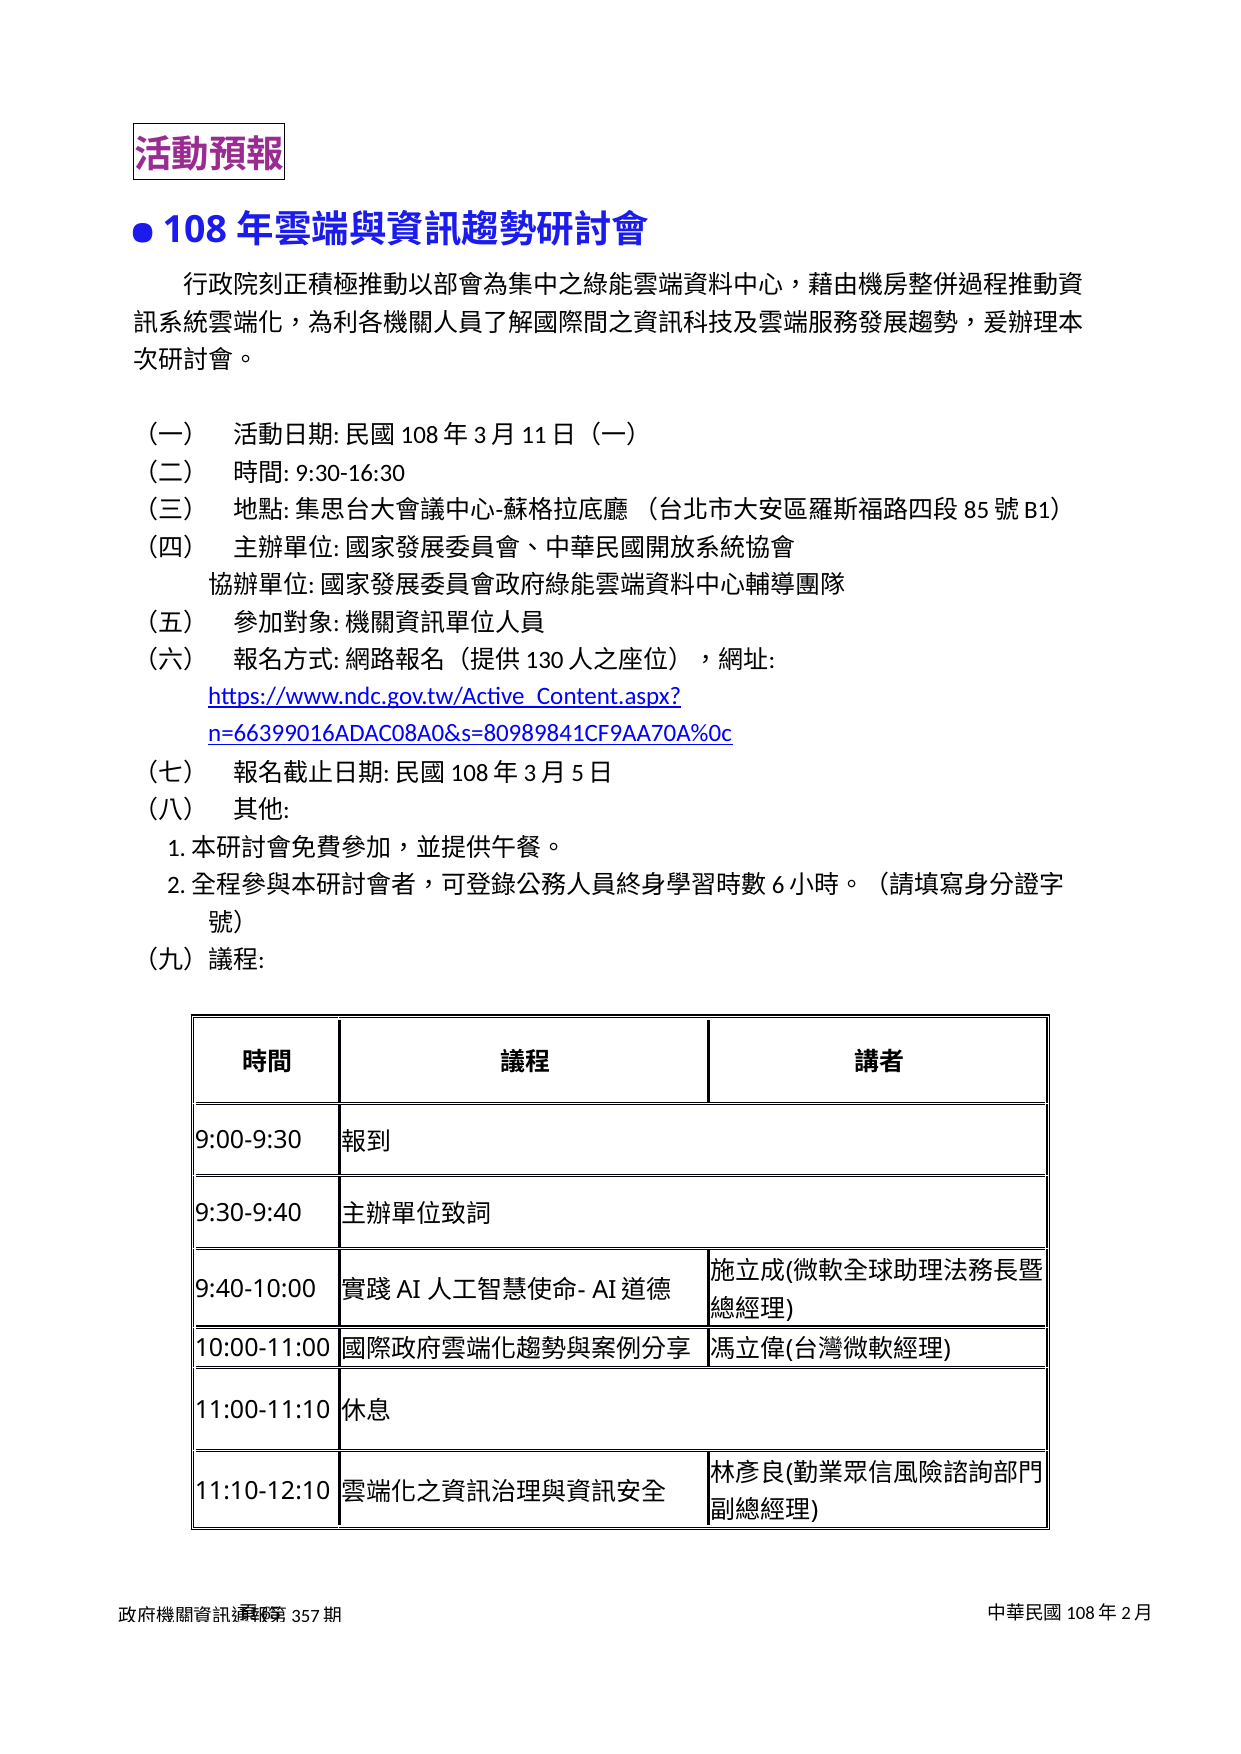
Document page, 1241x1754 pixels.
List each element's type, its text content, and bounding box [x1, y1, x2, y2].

table_cell 11:00-11:10 [192, 1366, 339, 1449]
text 行政院刻正積極推動以部會為集中之綠能雲端資料中心，藉由機房整併過程推動資訊系統雲端化，為利各機關人員了解國際間之資訊科技及雲端服務發展趨勢，爰辦理本次研討會。 [133, 264, 1107, 377]
text 1. 本研討會免費參加，並提供午餐。 [133, 827, 1107, 864]
table_cell 9:00-9:30 [192, 1102, 339, 1173]
text 2. 全程參與本研討會者，可登錄公務人員終身學習時數6小時。（請填寫身分證字 [133, 864, 1107, 902]
table_cell 9:30-9:40 [194, 1174, 338, 1247]
table_cell 休息 [339, 1366, 1048, 1449]
list 主辦單位: 國家發展委員會、中華民國開放系統協會 [133, 527, 1107, 564]
list 報名方式: 網路報名（提供130人之座位），網址: https://www.ndc.gov.tw/Active_Content.aspx?n=66399016ADAC08A0&s=80989841CF9AA70A%0c [133, 639, 1107, 752]
list 協辦單位: 國家發展委員會政府綠能雲端資料中心輔導團隊 [208, 564, 1107, 602]
text  108 年雲端與資訊趨勢研討會 [133, 189, 1107, 264]
table_cell 林彥良(勤業眾信風險諮詢部門副總經理) [708, 1449, 1048, 1527]
list 地點: 集思台大會議中心-蘇格拉底廳 （台北市大安區羅斯福路四段85號B1） [133, 489, 1107, 527]
list 號） [208, 902, 1107, 939]
list 其他: [133, 789, 1107, 827]
table_cell 主辦單位致詞 [341, 1174, 1047, 1247]
list 參加對象: 機關資訊單位人員 [133, 602, 1107, 639]
table_cell 雲端化之資訊治理與資訊安全 [339, 1452, 708, 1527]
table_header 議程 [339, 1018, 708, 1102]
list 活動日期: 民國108年3月11日（一） [133, 414, 1107, 452]
table_cell 實踐AI 人工智慧使命- AI道德 [341, 1250, 707, 1325]
table_cell 國際政府雲端化趨勢與案例分享 [341, 1329, 707, 1366]
list 報名截止日期: 民國108年3月5日 [133, 752, 1107, 789]
table_cell 9:40-10:00 [192, 1247, 339, 1325]
table_cell 馮立偉(台灣微軟經理) [710, 1325, 1047, 1366]
table_cell 報到 [339, 1102, 1048, 1173]
table_header 時間 [194, 1016, 339, 1102]
text 活動預報 [133, 114, 1107, 189]
table_cell 施立成(微軟全球助理法務長暨總經理) [708, 1247, 1048, 1325]
table_cell 10:00-11:00 [194, 1325, 338, 1366]
list 時間: 9:30-16:30 [133, 452, 1107, 489]
table_cell 11:10-12:10 [192, 1449, 339, 1527]
table_header 講者 [708, 1018, 1046, 1102]
text （九）議程: [133, 939, 1107, 977]
